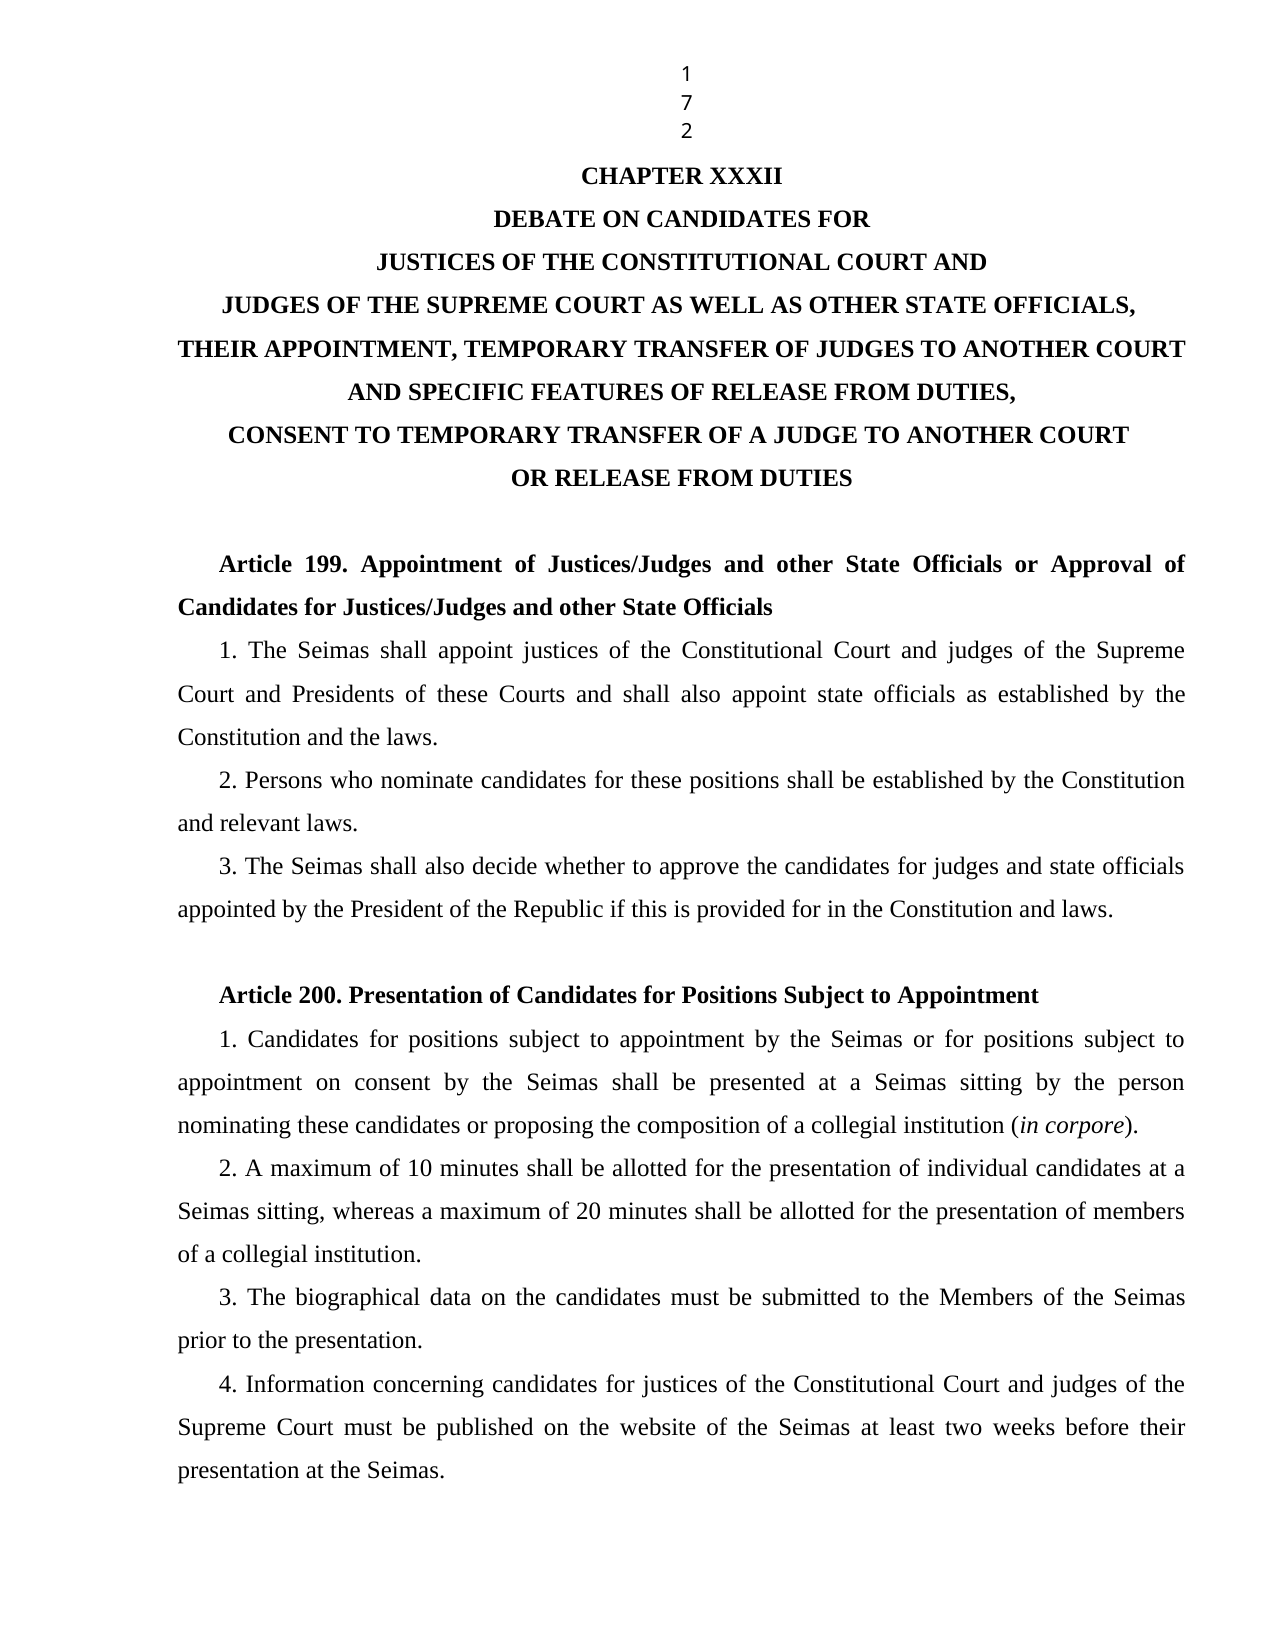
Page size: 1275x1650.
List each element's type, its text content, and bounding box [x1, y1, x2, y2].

text OR RELEASE FROM DUTIES [177, 463, 1186, 492]
text 1. Candidates for positions subject to appointment by the Seimas or for positions subject to appointment on consent by the Seimas shall be presented at a Seimas sitting by the person nominating these candidates or proposing the composition of a collegial institution (in corpore). [177, 1024, 1186, 1139]
text JUDGES OF THE SUPREME COURT AS WELL AS OTHER STATE OFFICIALS, [177, 291, 1186, 319]
text 3. The biographical data on the candidates must be submitted to the Members of the Seimas prior to the presentation. [177, 1282, 1186, 1354]
text 3. The Seimas shall also decide whether to approve the candidates for judges and state officials appointed by the President of the Republic if this is provided for in the Constitution and laws. [177, 851, 1186, 923]
text Article 199. Appointment of Justices/Judges and other State Officials or Approval of Candidates for Justices/Judges and other State Officials [177, 549, 1186, 621]
text Chapter XXXII [177, 161, 1186, 190]
text JUSTICES OF THE CONSTITUTIONAL COURT AND [177, 247, 1186, 276]
text THEIR APPOINTMENT, TEMPORARY TRANSFER OF JUDGES TO ANOTHER COURT AND SPECIFIC FEATURES OF RELEASE FROM DUTIES, [177, 334, 1186, 406]
text 4. Information concerning candidates for justices of the Constitutional Court and judges of the Supreme Court must be published on the website of the Seimas at least two weeks before their presentation at the Seimas. [177, 1369, 1186, 1484]
text 1. The Seimas shall appoint justices of the Constitutional Court and judges of the Supreme Court and Presidents of these Courts and shall also appoint state officials as established by the Constitution and the laws. [177, 636, 1186, 751]
text 2. A maximum of 10 minutes shall be allotted for the presentation of individual candidates at a Seimas sitting, whereas a maximum of 20 minutes shall be allotted for the presentation of members of a collegial institution. [177, 1153, 1186, 1268]
text CONSENT TO TEMPORARY TRANSFER OF A JUDGE TO ANOTHER COURT [177, 420, 1186, 449]
text DEBATE ON CANDIDATES FOR [177, 204, 1186, 233]
text 2. Persons who nominate candidates for these positions shall be established by the Constitution and relevant laws. [177, 765, 1186, 837]
text Article 200. Presentation of Candidates for Positions Subject to Appointment [177, 981, 1186, 1009]
